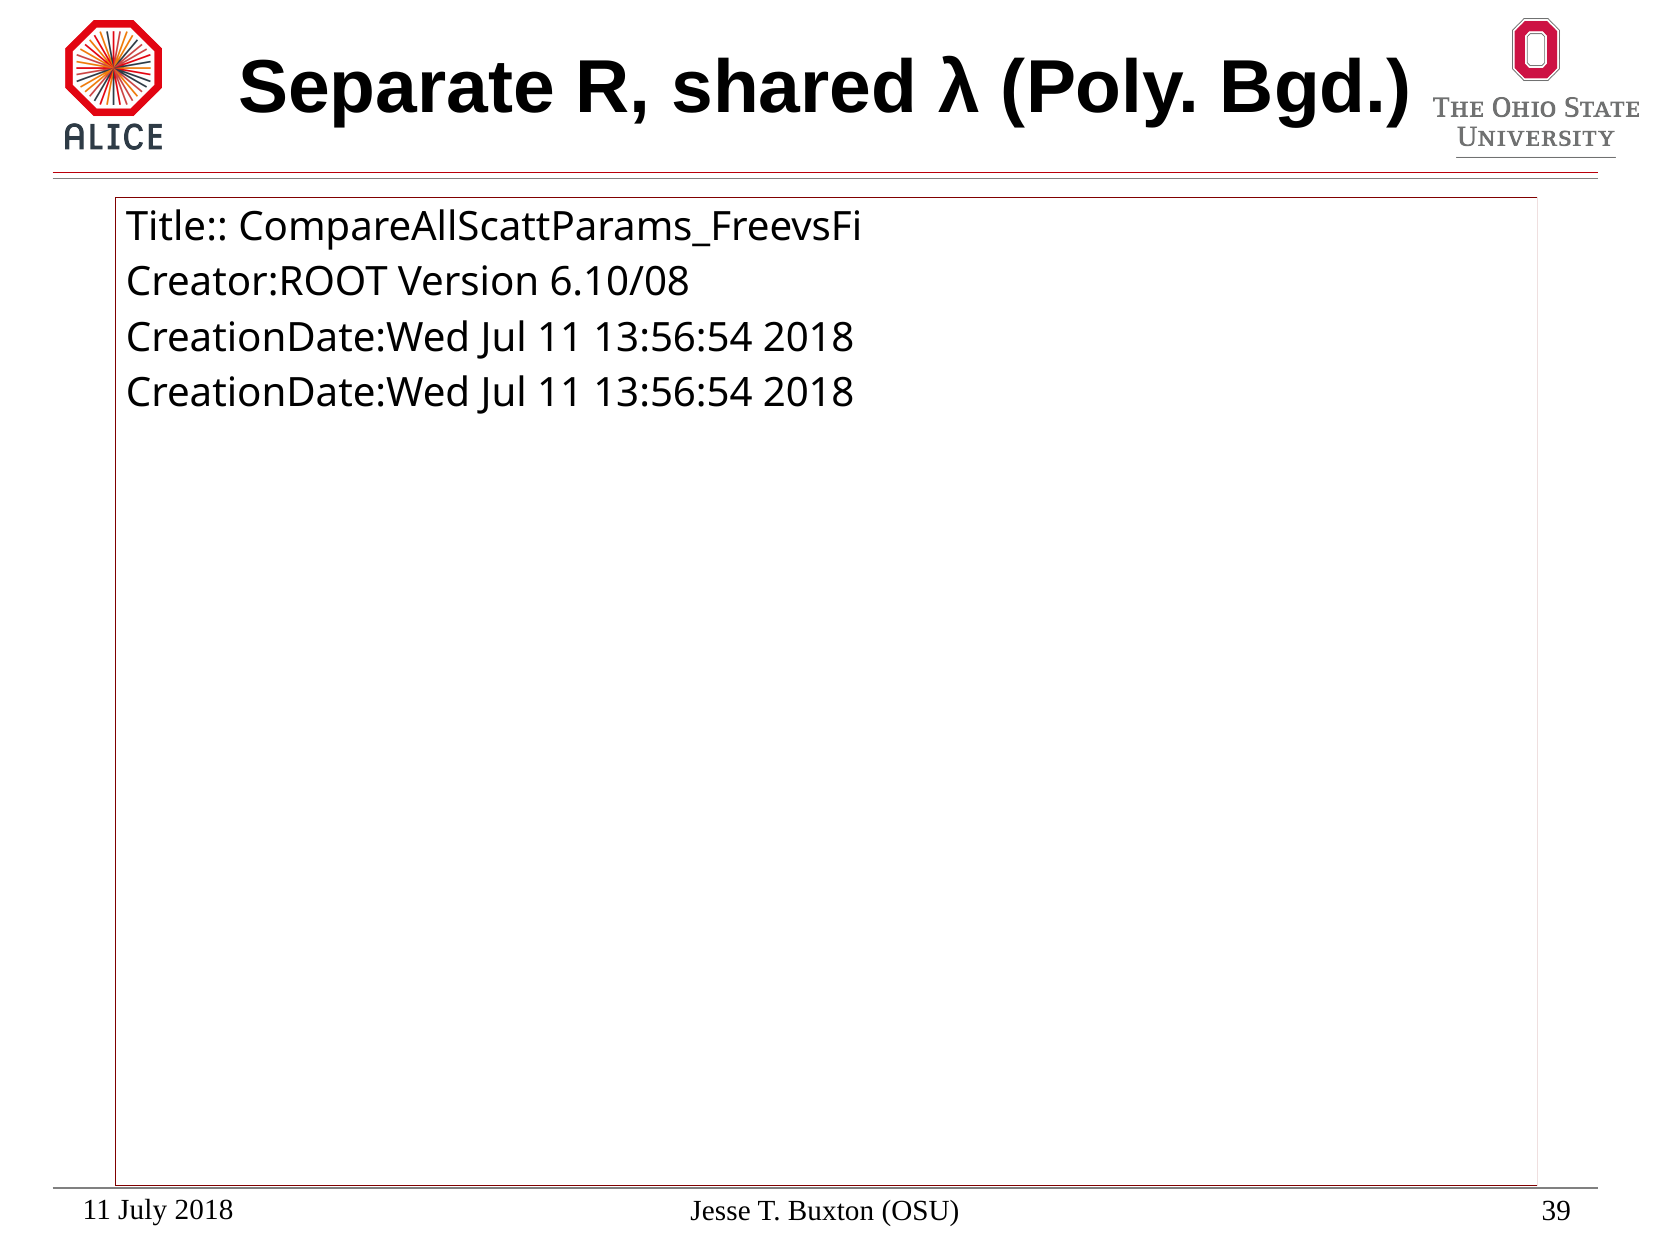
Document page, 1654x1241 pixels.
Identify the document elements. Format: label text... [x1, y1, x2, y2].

title Separate R, shared λ (Poly. Bgd.) [137, 1, 1513, 172]
picture [1513, 5, 1642, 171]
picture [112, 195, 1538, 1186]
picture [65, 20, 137, 150]
